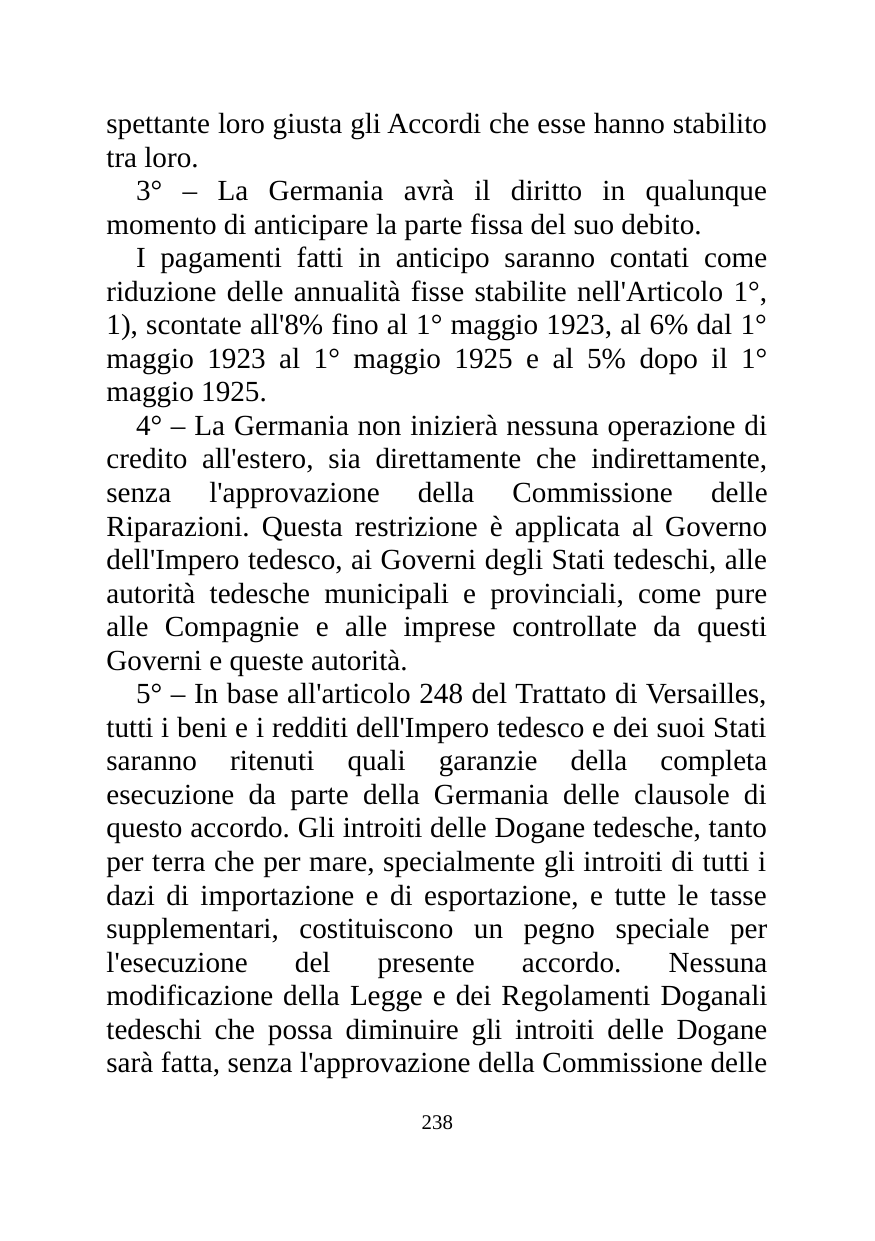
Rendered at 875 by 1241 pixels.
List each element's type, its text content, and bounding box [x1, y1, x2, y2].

text 4° – La Germania non inizierà nessuna operazione di credito all'estero, sia direttamente che indirettamente, senza l'approvazione della Commissione delle Riparazioni. Questa restrizione è applicata al Governo dell'Impero tedesco, ai Governi degli Stati tedeschi, alle autorità tedesche municipali e provinciali, come pure alle Compagnie e alle imprese controllate da questi Governi e queste autorità. [106, 408, 768, 676]
text 3° – La Germania avrà il diritto in qualunque momento di anticipare la parte fissa del suo debito. [106, 173, 768, 240]
text 5° – In base all'articolo 248 del Trattato di Versailles, tutti i beni e i redditi dell'Impero tedesco e dei suoi Stati saranno ritenuti quali garanzie della completa esecuzione da parte della Germania delle clausole di questo accordo. Gli introiti delle Dogane tedesche, tanto per terra che per mare, specialmente gli introiti di tutti i dazi di importazione e di esportazione, e tutte le tasse supplementari, costituiscono un pegno speciale per l'esecuzione del presente accordo. Nessuna modificazione della Legge e dei Regolamenti Doganali tedeschi che possa diminuire gli introiti delle Dogane sarà fatta, senza l'approvazione della Commissione delle [106, 676, 768, 1079]
text spettante loro giusta gli Accordi che esse hanno stabilito tra loro. [106, 106, 768, 173]
text I pagamenti fatti in anticipo saranno contati come riduzione delle annualità fisse stabilite nell'Articolo 1°, 1), scontate all'8% fino al 1° maggio 1923, al 6% dal 1° maggio 1923 al 1° maggio 1925 e al 5% dopo il 1° maggio 1925. [106, 240, 768, 408]
